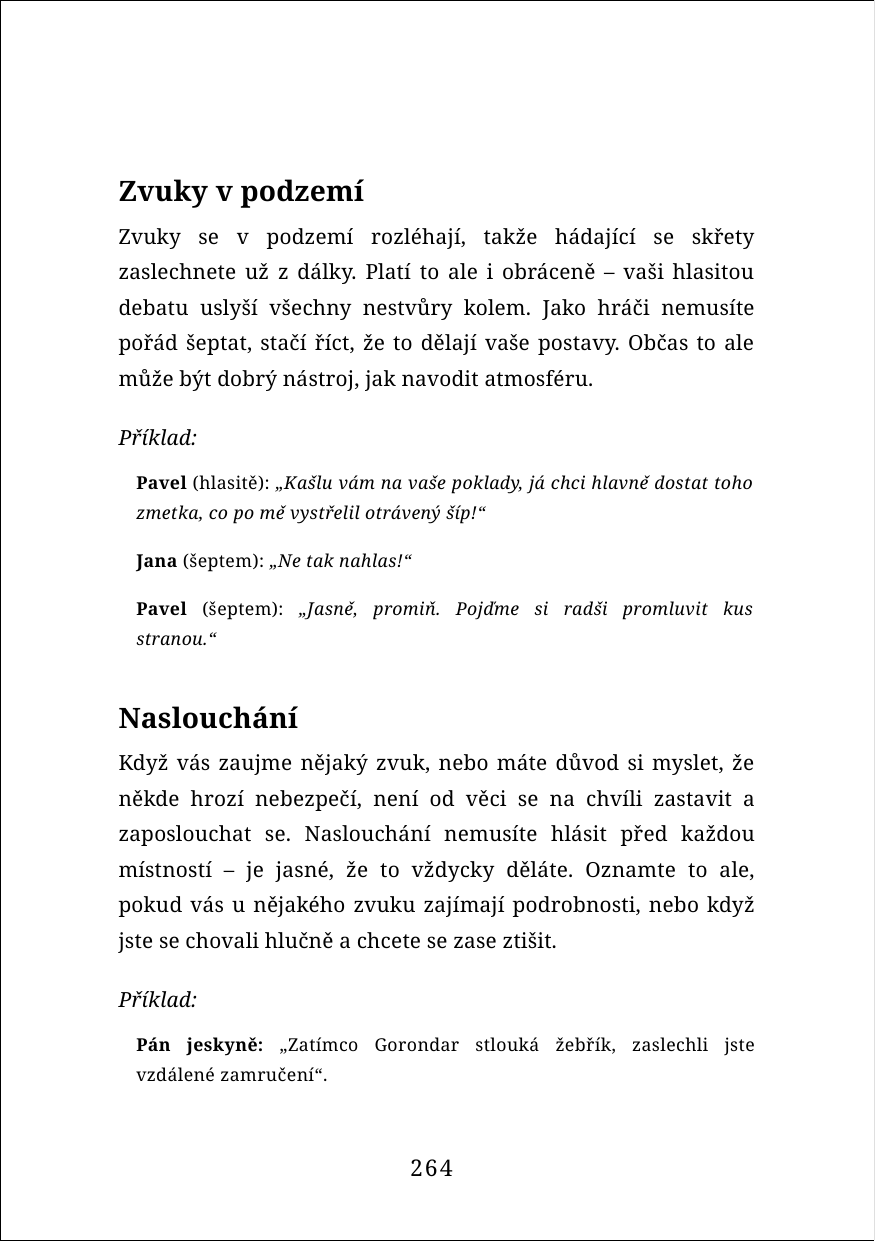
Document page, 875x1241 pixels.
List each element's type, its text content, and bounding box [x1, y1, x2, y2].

text Pavel (hlasitě): „Kašlu vám na vaše poklady, já chci hlavně dostat toho zmetka, co po mě vystřelil otrávený šíp!“ [136, 470, 756, 525]
text Pán jeskyně: „Zatímco Gorondar stlouká žebřík, zaslechli jste vzdálené zamručení“. [136, 1032, 756, 1087]
text Pavel (šeptem): „Jasně, promiň. Pojďme si radši promluvit kus stranou.“ [136, 596, 756, 651]
text Zvuky se v podzemí rozléhají, takže hádající se skřety zaslechnete už z dálky. Platí to ale i obráceně – vaši hlasitou debatu uslyší všechny nestvůry kolem. Jako hráči nemusíte pořád šeptat, stačí říct, že to dělají vaše postavy. Občas to ale může být dobrý nástroj, jak navodit atmosféru. [118, 222, 756, 392]
text Jana (šeptem): „Ne tak nahlas!“ [136, 548, 756, 573]
text Příklad: [118, 985, 756, 1013]
text Když vás zaujme nějaký zvuk, nebo máte důvod si myslet, že někde hrozí nebezpečí, není od věci se na chvíli zastavit a zaposlouchat se. Naslouchání nemusíte hlásit před každou místností – je jasné, že to vždycky děláte. Oznamte to ale, pokud vás u nějakého zvuku zajímají podrobnosti, nebo když jste se chovali hlučně a chcete se zase ztišit. [118, 748, 756, 954]
subtitle Naslouchání [118, 698, 756, 737]
subtitle Zvuky v podzemí [118, 172, 756, 210]
text Příklad: [118, 423, 756, 452]
